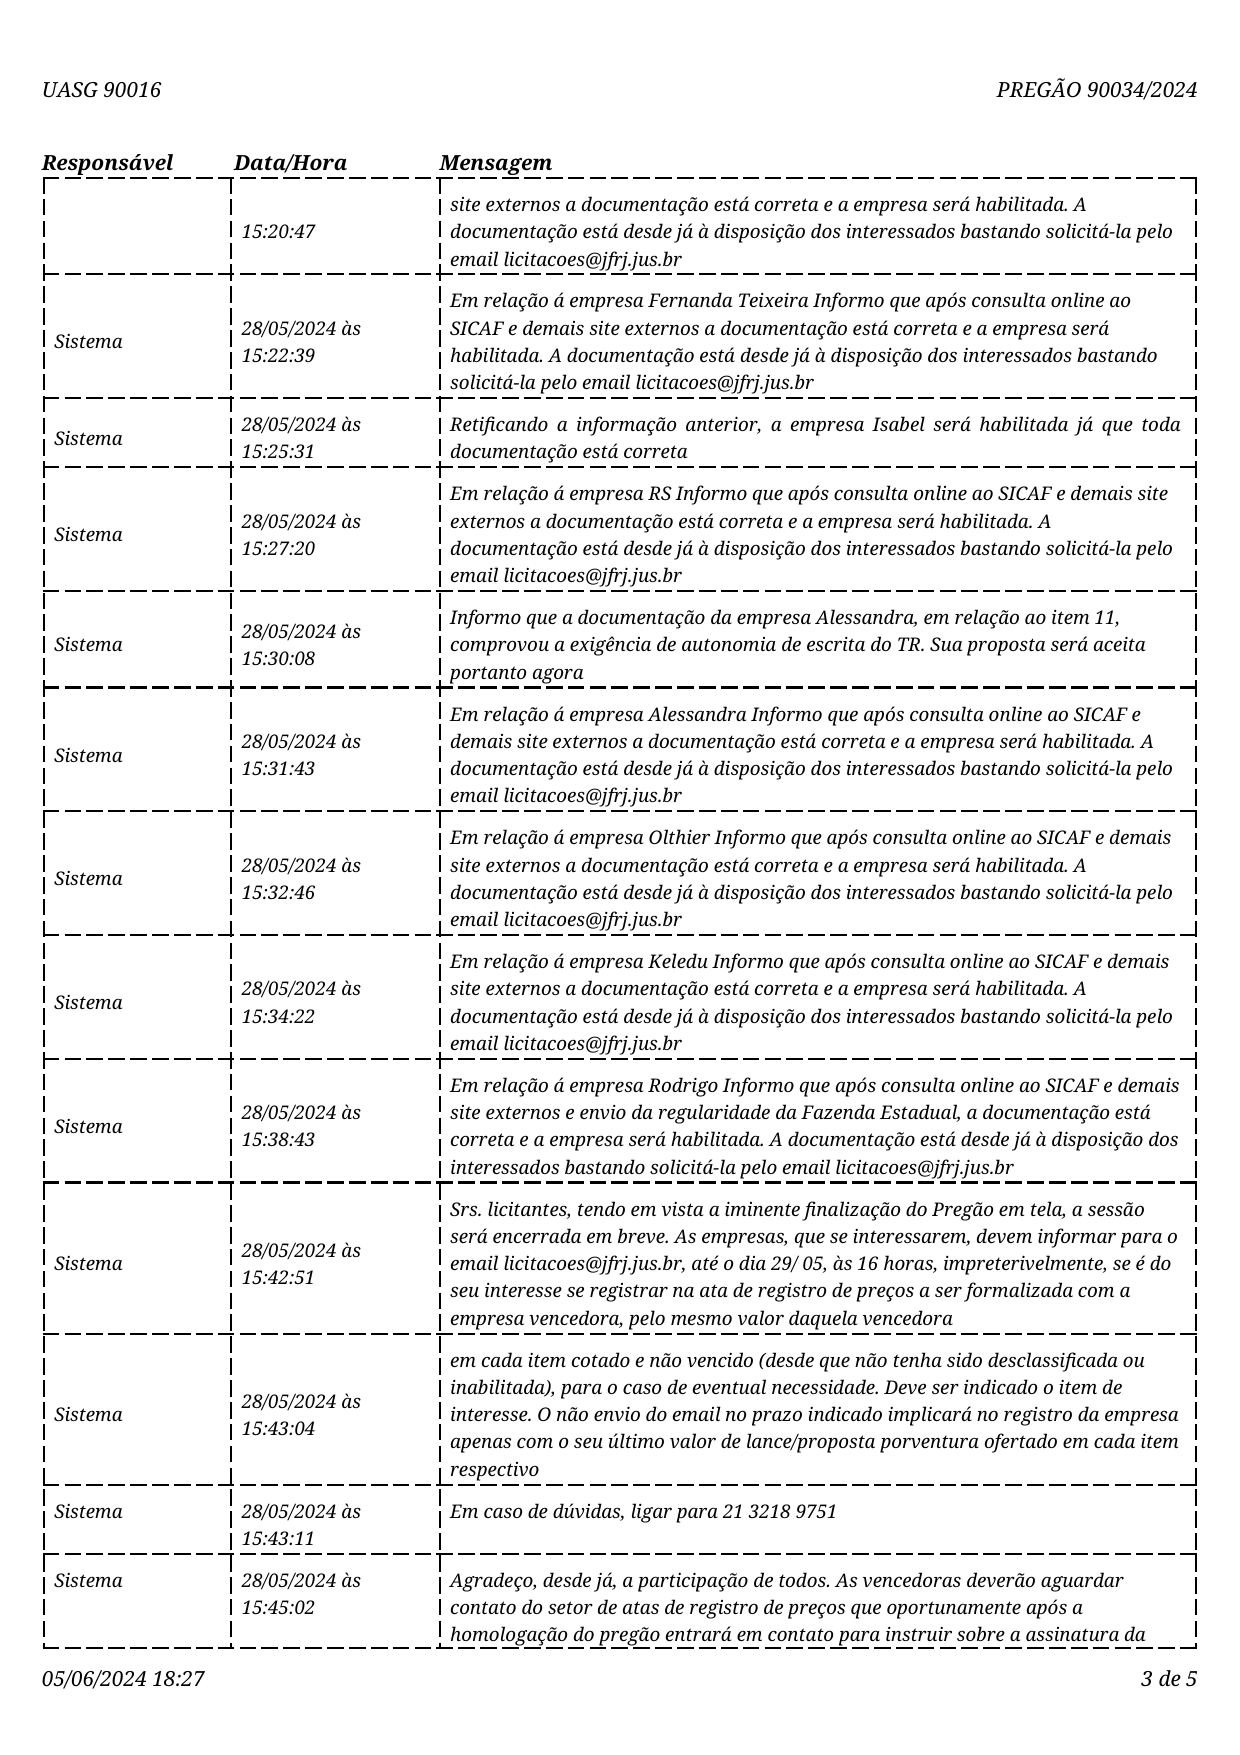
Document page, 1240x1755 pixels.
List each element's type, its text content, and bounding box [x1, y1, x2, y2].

table_cell Em relação á empresa RS Informo que após consulta online ao SICAF e demais site externos a documentação está correta e a empresa será habilitada. A documentação está desde já à disposição dos interessados bastando solicitá-la pelo email licitacoes@jfrj.jus.br [440, 466, 1196, 590]
table_cell Sistema [44, 1333, 231, 1483]
table_cell Em relação á empresa Rodrigo Informo que após consulta online ao SICAF e demais site externos e envio da regularidade da Fazenda Estadual, a documentação está correta e a empresa será habilitada. A documentação está desde já à disposição dos interessados bastando solicitá-la pelo email licitacoes@jfrj.jus.br [440, 1058, 1196, 1181]
table_cell Sistema [44, 810, 231, 934]
table_cell 28/05/2024 às 15:34:22 [231, 934, 439, 1058]
table_cell Sistema [44, 1484, 231, 1553]
table_cell Sistema [44, 1181, 231, 1332]
table_cell Em caso de dúvidas, ligar para 21 3218 9751 [440, 1484, 1196, 1553]
table_cell Sistema [44, 590, 231, 686]
table_cell 28/05/2024 às 15:25:31 [231, 397, 439, 466]
table_cell site externos a documentação está correta e a empresa será habilitada. A documentação está desde já à disposição dos interessados bastando solicitá-la pelo email licitacoes@jfrj.jus.br [440, 177, 1196, 273]
table_cell 28/05/2024 às 15:27:20 [231, 466, 439, 590]
table_cell 28/05/2024 às 15:45:02 [231, 1553, 439, 1647]
table_cell em cada item cotado e não vencido (desde que não tenha sido desclassificada ou inabilitada), para o caso de eventual necessidade. Deve ser indicado o item de interesse. O não envio do email no prazo indicado implicará no registro da empresa apenas com o seu último valor de lance/proposta porventura ofertado em cada item respectivo [440, 1333, 1196, 1483]
table_cell 28/05/2024 às 15:31:43 [231, 686, 439, 810]
table_cell Em relação á empresa Fernanda Teixeira Informo que após consulta online ao SICAF e demais site externos a documentação está correta e a empresa será habilitada. A documentação está desde já à disposição dos interessados bastando solicitá-la pelo email licitacoes@jfrj.jus.br [440, 273, 1196, 397]
table_cell Em relação á empresa Alessandra Informo que após consulta online ao SICAF e demais site externos a documentação está correta e a empresa será habilitada. A documentação está desde já à disposição dos interessados bastando solicitá-la pelo email licitacoes@jfrj.jus.br [440, 686, 1196, 810]
table_cell Em relação á empresa Keledu Informo que após consulta online ao SICAF e demais site externos a documentação está correta e a empresa será habilitada. A documentação está desde já à disposição dos interessados bastando solicitá-la pelo email licitacoes@jfrj.jus.br [440, 934, 1196, 1058]
table_cell Em relação á empresa Olthier Informo que após consulta online ao SICAF e demais site externos a documentação está correta e a empresa será habilitada. A documentação está desde já à disposição dos interessados bastando solicitá-la pelo email licitacoes@jfrj.jus.br [440, 810, 1196, 934]
table_cell 28/05/2024 às 15:22:39 [231, 273, 439, 397]
table_cell [44, 177, 231, 273]
table_cell Informo que a documentação da empresa Alessandra, em relação ao item 11, comprovou a exigência de autonomia de escrita do TR. Sua proposta será aceita portanto agora [440, 590, 1196, 686]
table_cell Sistema [44, 273, 231, 397]
table_cell Sistema [44, 1553, 231, 1647]
table_cell 28/05/2024 às 15:30:08 [231, 590, 439, 686]
table_cell 15:20:47 [231, 177, 439, 273]
table_cell Agradeço, desde já, a participação de todos. As vencedoras deverão aguardar contato do setor de atas de registro de preços que oportunamente após a homologação do pregão entrará em contato para instruir sobre a assinatura da [440, 1553, 1196, 1647]
table_cell Retificando a informação anterior, a empresa Isabel será habilitada já que toda documentação está correta [440, 397, 1196, 466]
table_cell Sistema [44, 397, 231, 466]
table_cell Sistema [44, 686, 231, 810]
table_cell 28/05/2024 às 15:43:04 [231, 1333, 439, 1483]
table_cell 28/05/2024 às 15:32:46 [231, 810, 439, 934]
table_cell Srs. licitantes, tendo em vista a iminente finalização do Pregão em tela, a sessão será encerrada em breve. As empresas, que se interessarem, devem informar para o email licitacoes@jfrj.jus.br, até o dia 29/ 05, às 16 horas, impreterivelmente, se é do seu interesse se registrar na ata de registro de preços a ser formalizada com a empresa vencedora, pelo mesmo valor daquela vencedora [440, 1181, 1196, 1332]
table_cell Sistema [44, 1058, 231, 1181]
table_cell Sistema [44, 934, 231, 1058]
table_cell 28/05/2024 às 15:43:11 [231, 1484, 439, 1553]
table_cell Sistema [44, 466, 231, 590]
table_cell 28/05/2024 às 15:42:51 [231, 1181, 439, 1332]
table_cell 28/05/2024 às 15:38:43 [231, 1058, 439, 1181]
